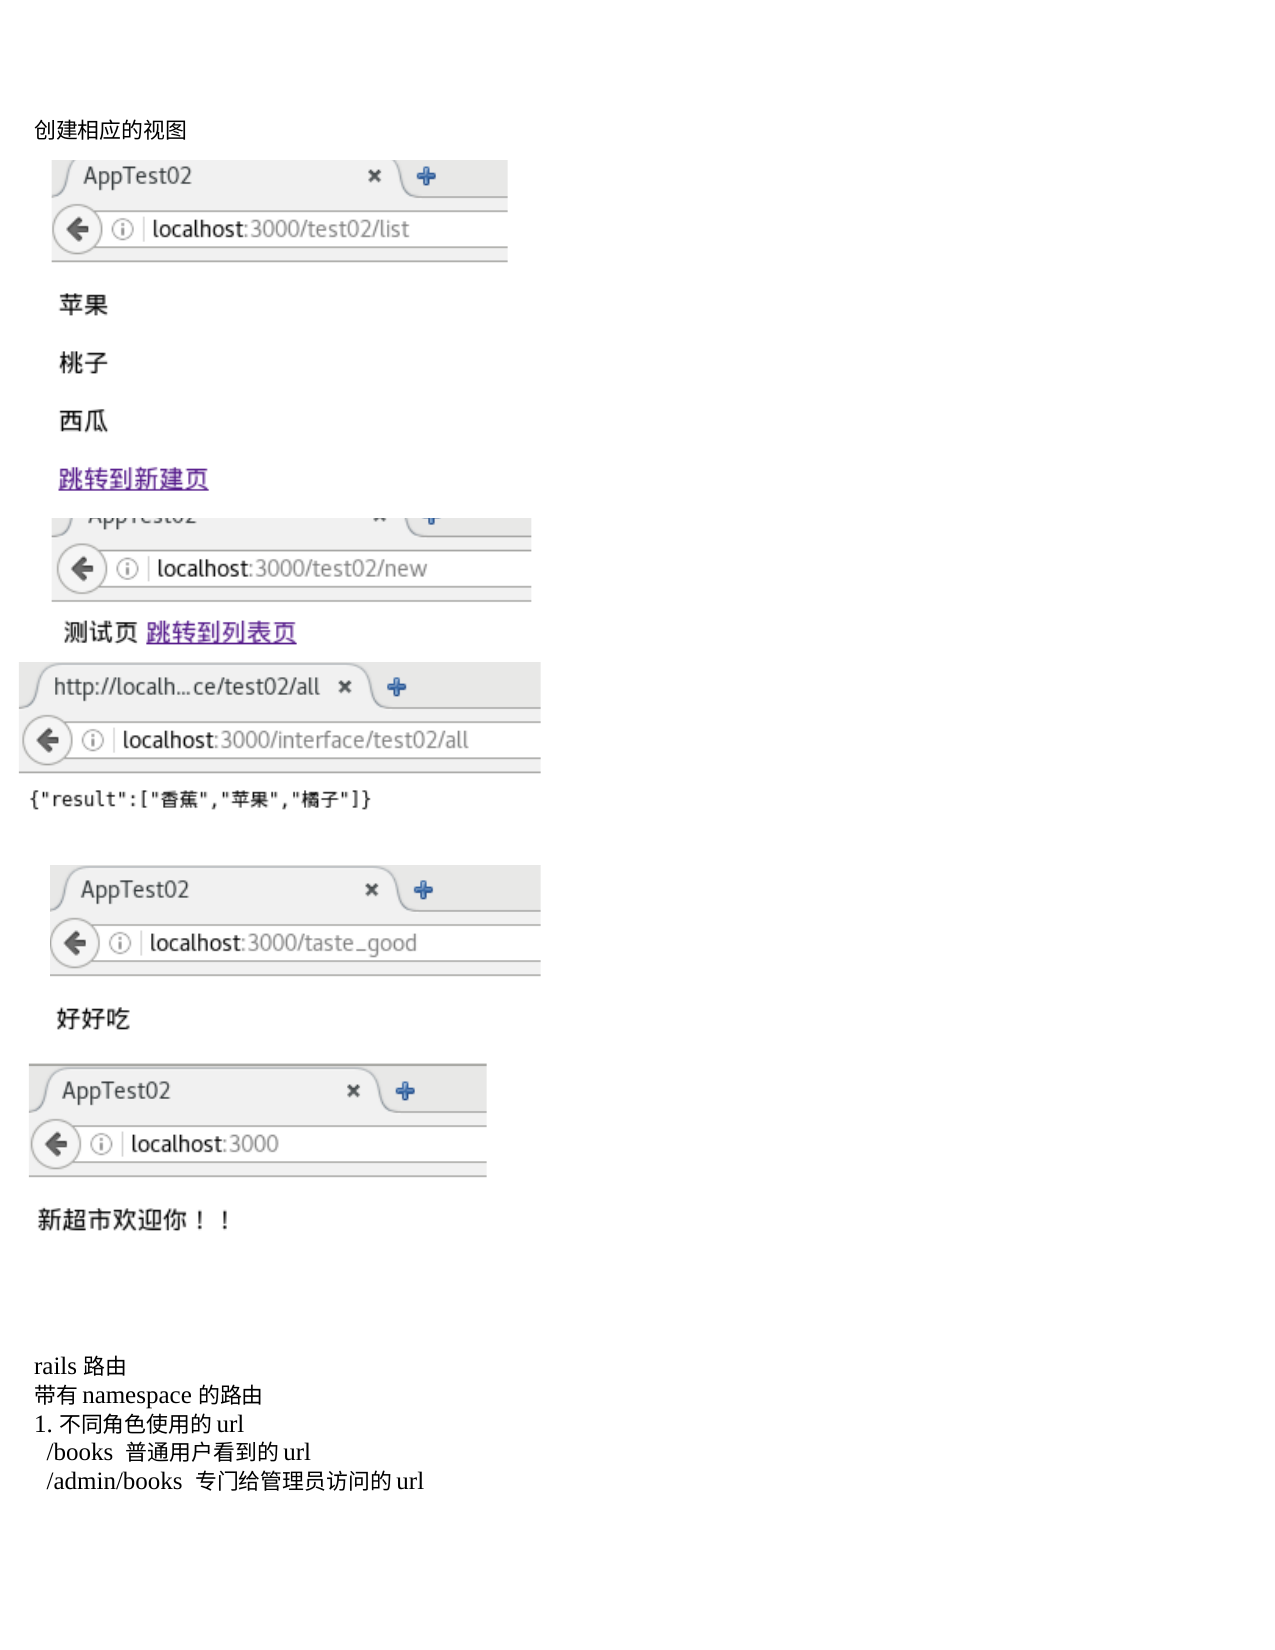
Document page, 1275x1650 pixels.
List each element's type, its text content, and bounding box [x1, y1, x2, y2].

text rails 路由 [34, 1351, 1213, 1380]
text 1. 不同角色使用的url [34, 1409, 1213, 1437]
text 带有namespace 的路由 [34, 1380, 1213, 1409]
picture [18, 160, 541, 1315]
text 创建相应的视图 [34, 118, 1213, 144]
text /books 普通用户看到的url [34, 1437, 1213, 1466]
text /admin/books 专门给管理员访问的url [34, 1466, 1213, 1495]
